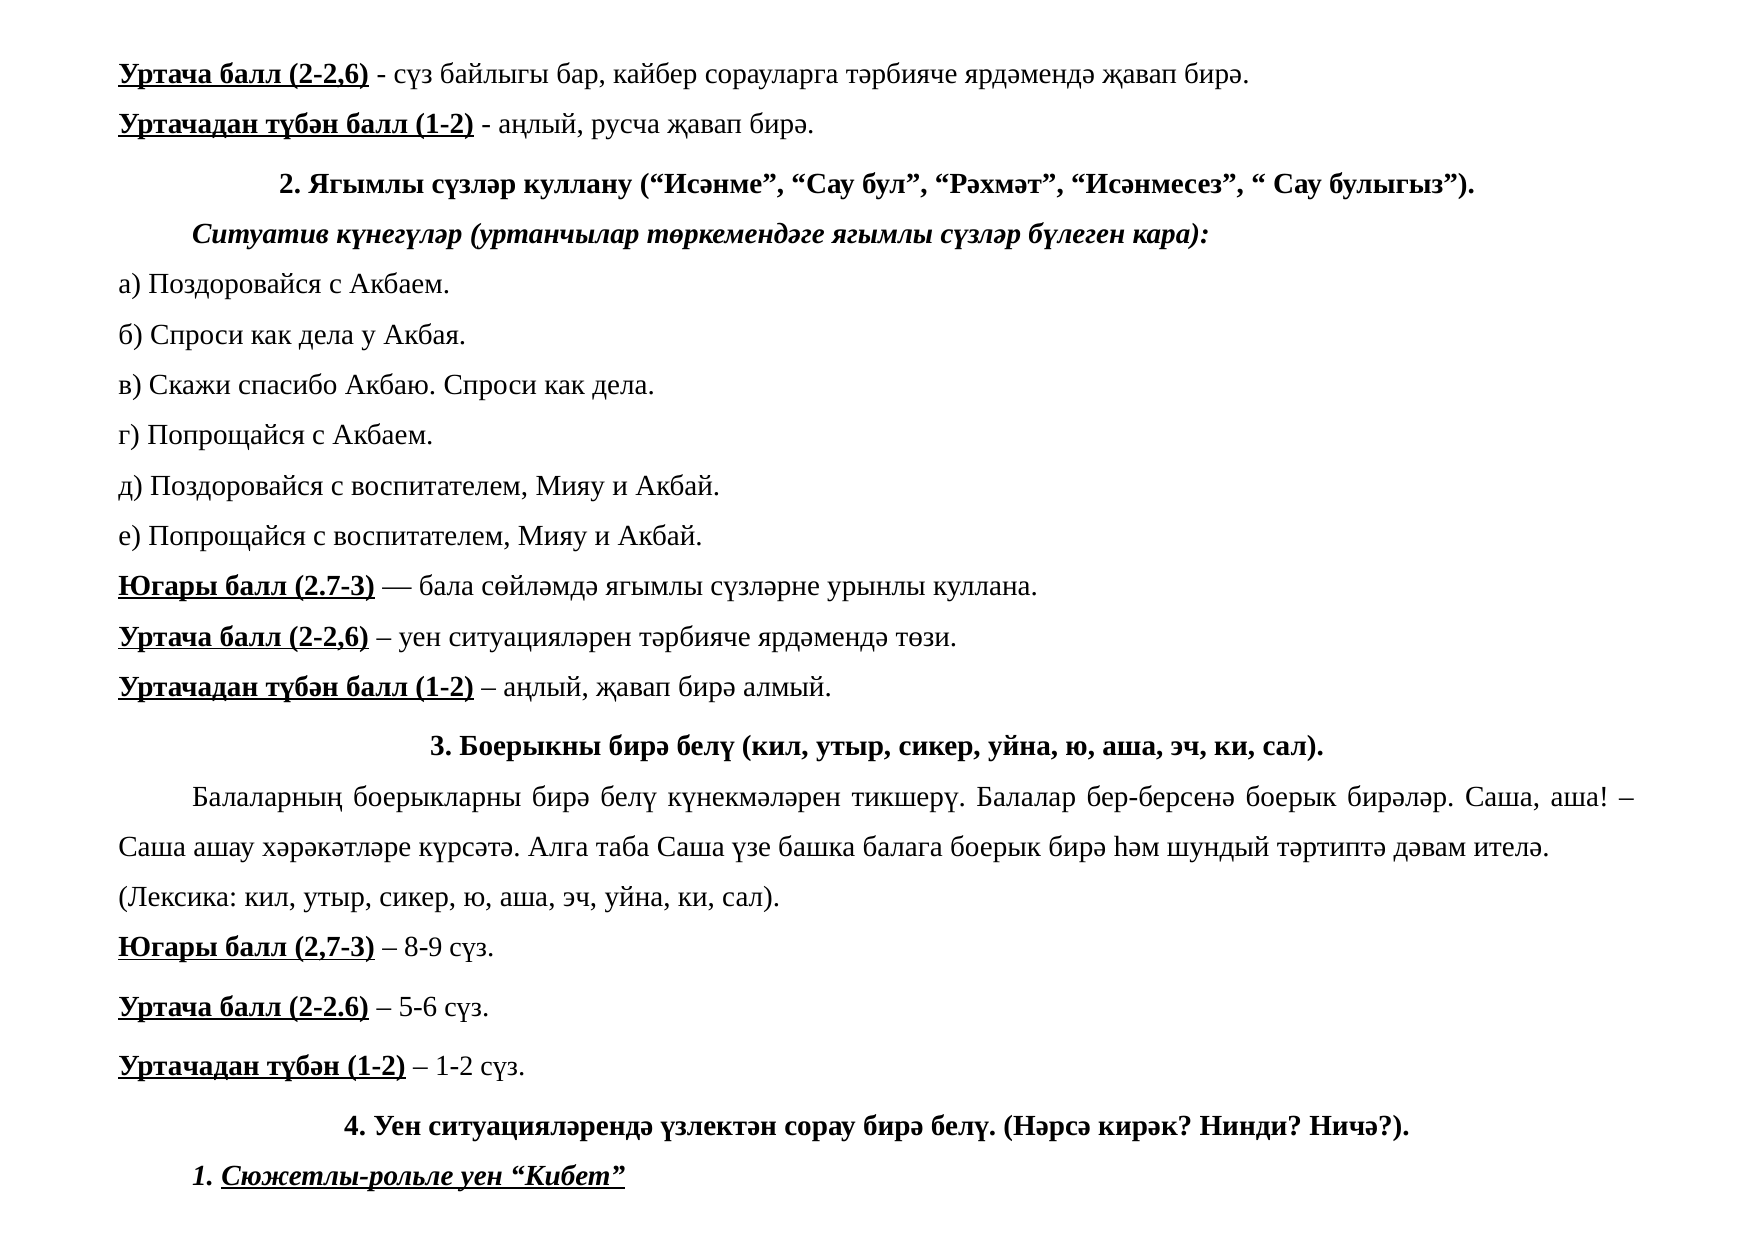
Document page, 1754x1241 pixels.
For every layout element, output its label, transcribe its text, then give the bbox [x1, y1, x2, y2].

text 1. Сюжетлы-рольле уен “Кибет” [118, 1158, 1636, 1192]
text Уртача балл (2-2.6) – 5-6 сүз. [118, 989, 1636, 1022]
text д) Поздоровайся с воспитателем, Мияу и Акбай. [118, 468, 1636, 501]
text (Лексика: кил, утыр, сикер, ю, аша, эч, уйна, ки, сал). [118, 879, 1636, 913]
text г) Попрощайся с Акбаем. [118, 417, 1636, 451]
text в) Скажи спасибо Акбаю. Спроси как дела. [118, 367, 1636, 401]
text Балаларның боерыкларны бирә белү күнекмәләрен тикшерү. Балалар бер-берсенә боерык бирәләр. Саша, аша! – Саша ашау хәрәкәтләре күрсәтә. Алга таба Саша үзе башка балага боерык бирә һәм шундый тәртиптә дәвам ителә. [118, 779, 1636, 862]
text 4. Уен ситуацияләрендә үзлектән сорау бирә белү. (Нәрсә кирәк? Нинди? Ничә?). [118, 1108, 1636, 1141]
text Уртача балл (2-2,6) – уен ситуацияләрен тәрбияче ярдәмендә төзи. [118, 619, 1636, 652]
text 2. Ягымлы сүзләр куллану (“Исәнме”, “Сау бул”, “Рәхмәт”, “Исәнмесез”, “ Сау булыгыз”). [118, 166, 1636, 199]
text е) Попрощайся с воспитателем, Мияу и Акбай. [118, 518, 1636, 552]
text 3. Боерыкны бирә белү (кил, утыр, сикер, уйна, ю, аша, эч, ки, сал). [118, 728, 1636, 762]
text Югары балл (2.7-3) — бала сөйләмдә ягымлы сүзләрне урынлы куллана. [118, 568, 1636, 602]
text Югары балл (2,7-3) – 8-9 сүз. [118, 929, 1636, 963]
text б) Спроси как дела у Акбая. [118, 317, 1636, 350]
text Уртача балл (2-2,6) - сүз байлыгы бар, кайбер сорауларга тәрбияче ярдәмендә җавап бирә. [118, 56, 1636, 90]
text Уртачадан түбән балл (1-2) - аңлый, русча җавап бирә. [118, 106, 1636, 140]
text Ситуатив күнегүләр (уртанчылар төркемендәге ягымлы сүзләр бүлеген кара): [118, 216, 1636, 250]
text Уртачадан түбән (1-2) – 1-2 сүз. [118, 1048, 1636, 1082]
text Уртачадан түбән балл (1-2) – аңлый, җавап бирә алмый. [118, 669, 1636, 702]
text а) Поздоровайся с Акбаем. [118, 266, 1636, 300]
